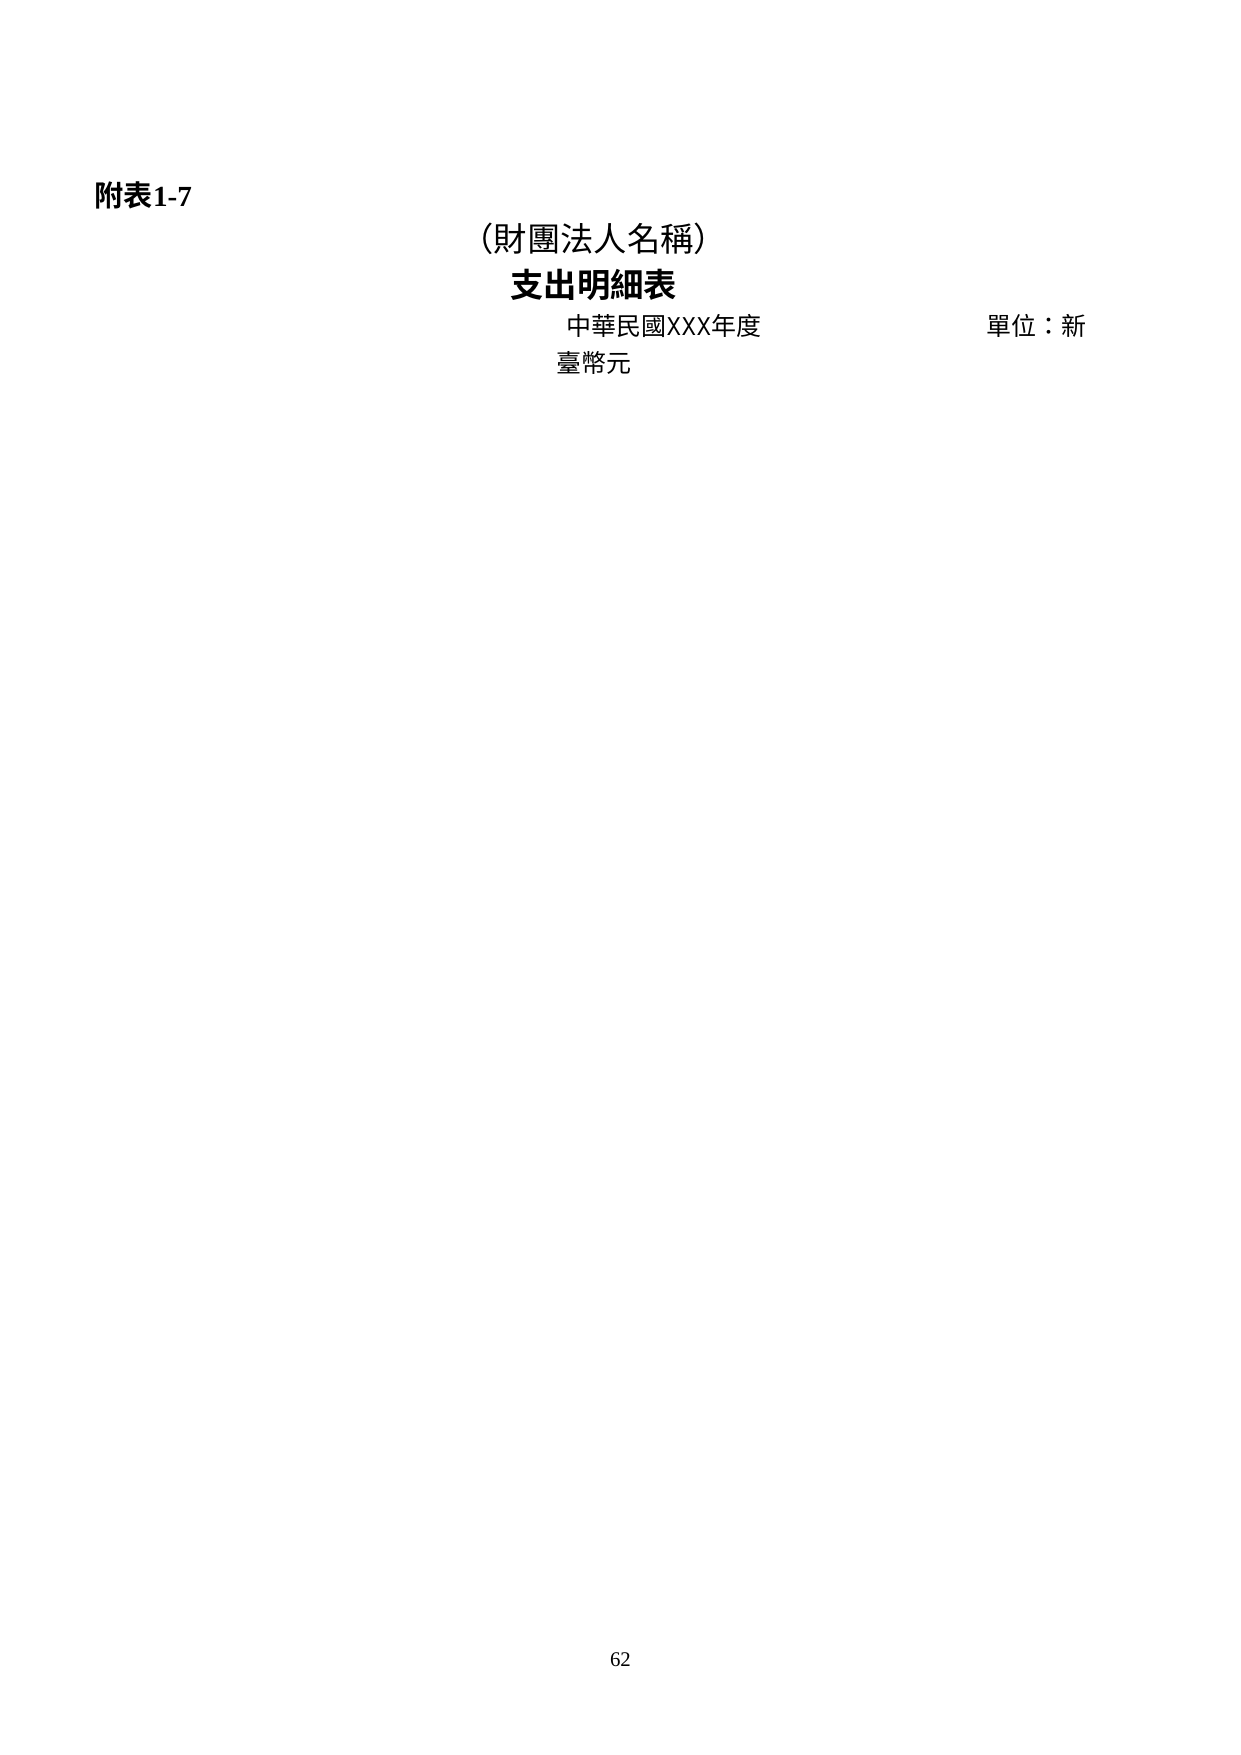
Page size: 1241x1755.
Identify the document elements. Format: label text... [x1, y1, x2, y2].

table_header 附表1-7 （財團法人名稱） 支出明細表 中華民國XXX年度 單位：新臺幣元 [92, 59, 1096, 379]
